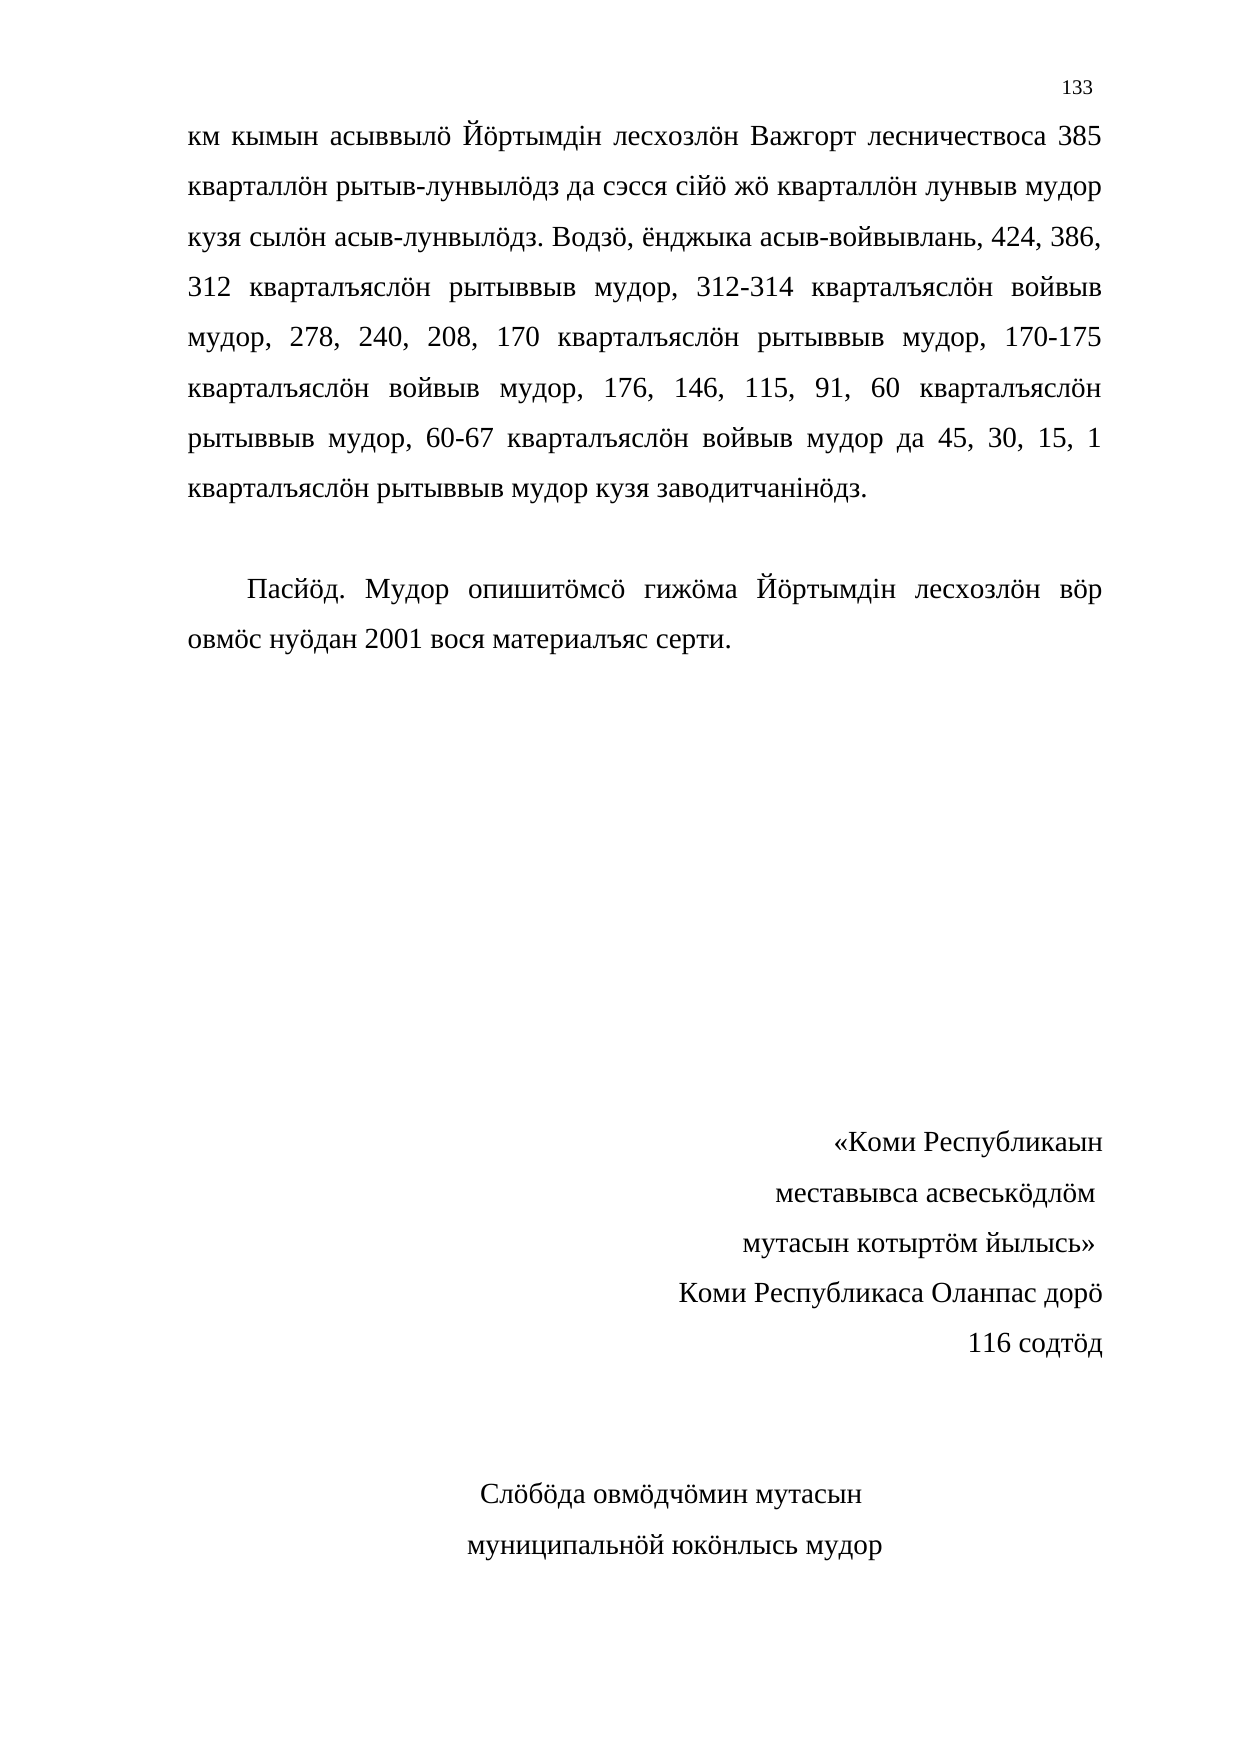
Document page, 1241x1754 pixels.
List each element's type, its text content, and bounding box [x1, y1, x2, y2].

text Коми Республикаса Оланпас дорö [187, 1275, 1103, 1309]
text 116 содтöд [187, 1326, 1103, 1359]
text муниципальнöй юкöнлысь мудор [187, 1527, 1103, 1560]
subtitle Слöбöда овмöдчöмин мутасын [187, 1477, 1103, 1510]
text «Коми Республикаын [187, 1124, 1103, 1158]
text Пасйöд. Мудор опишитöмсö гижöма Йöртымдiн лесхозлöн вöр овмöс нуöдан 2001 вося материалъяс серти. [187, 571, 1103, 655]
text меставывса асвеськöдлöм [187, 1175, 1103, 1208]
text мутасын котыртöм йылысь» [187, 1225, 1103, 1258]
text км кымын асыввылö Йöртымдiн лесхозлöн Важгорт лесничествоса 385 кварталлöн рытыв-лунвылöдз да сэсся сiйö жö кварталлöн лунвыв мудор кузя сылöн асыв-лунвылöдз. Водзö, ёнджыка асыв-войвывлань, 424, 386, 312 кварталъяслöн рытыввыв мудор, 312-314 кварталъяслöн войвыв мудор, 278, 240, 208, 170 кварталъяслöн рытыввыв мудор, 170-175 кварталъяслöн войвыв мудор, 176, 146, 115, 91, 60 кварталъяслöн рытыввыв мудор, 60-67 кварталъяслöн войвыв мудор да 45, 30, 15, 1 кварталъяслöн рытыввыв мудор кузя заводитчанiнöдз. [187, 118, 1103, 504]
